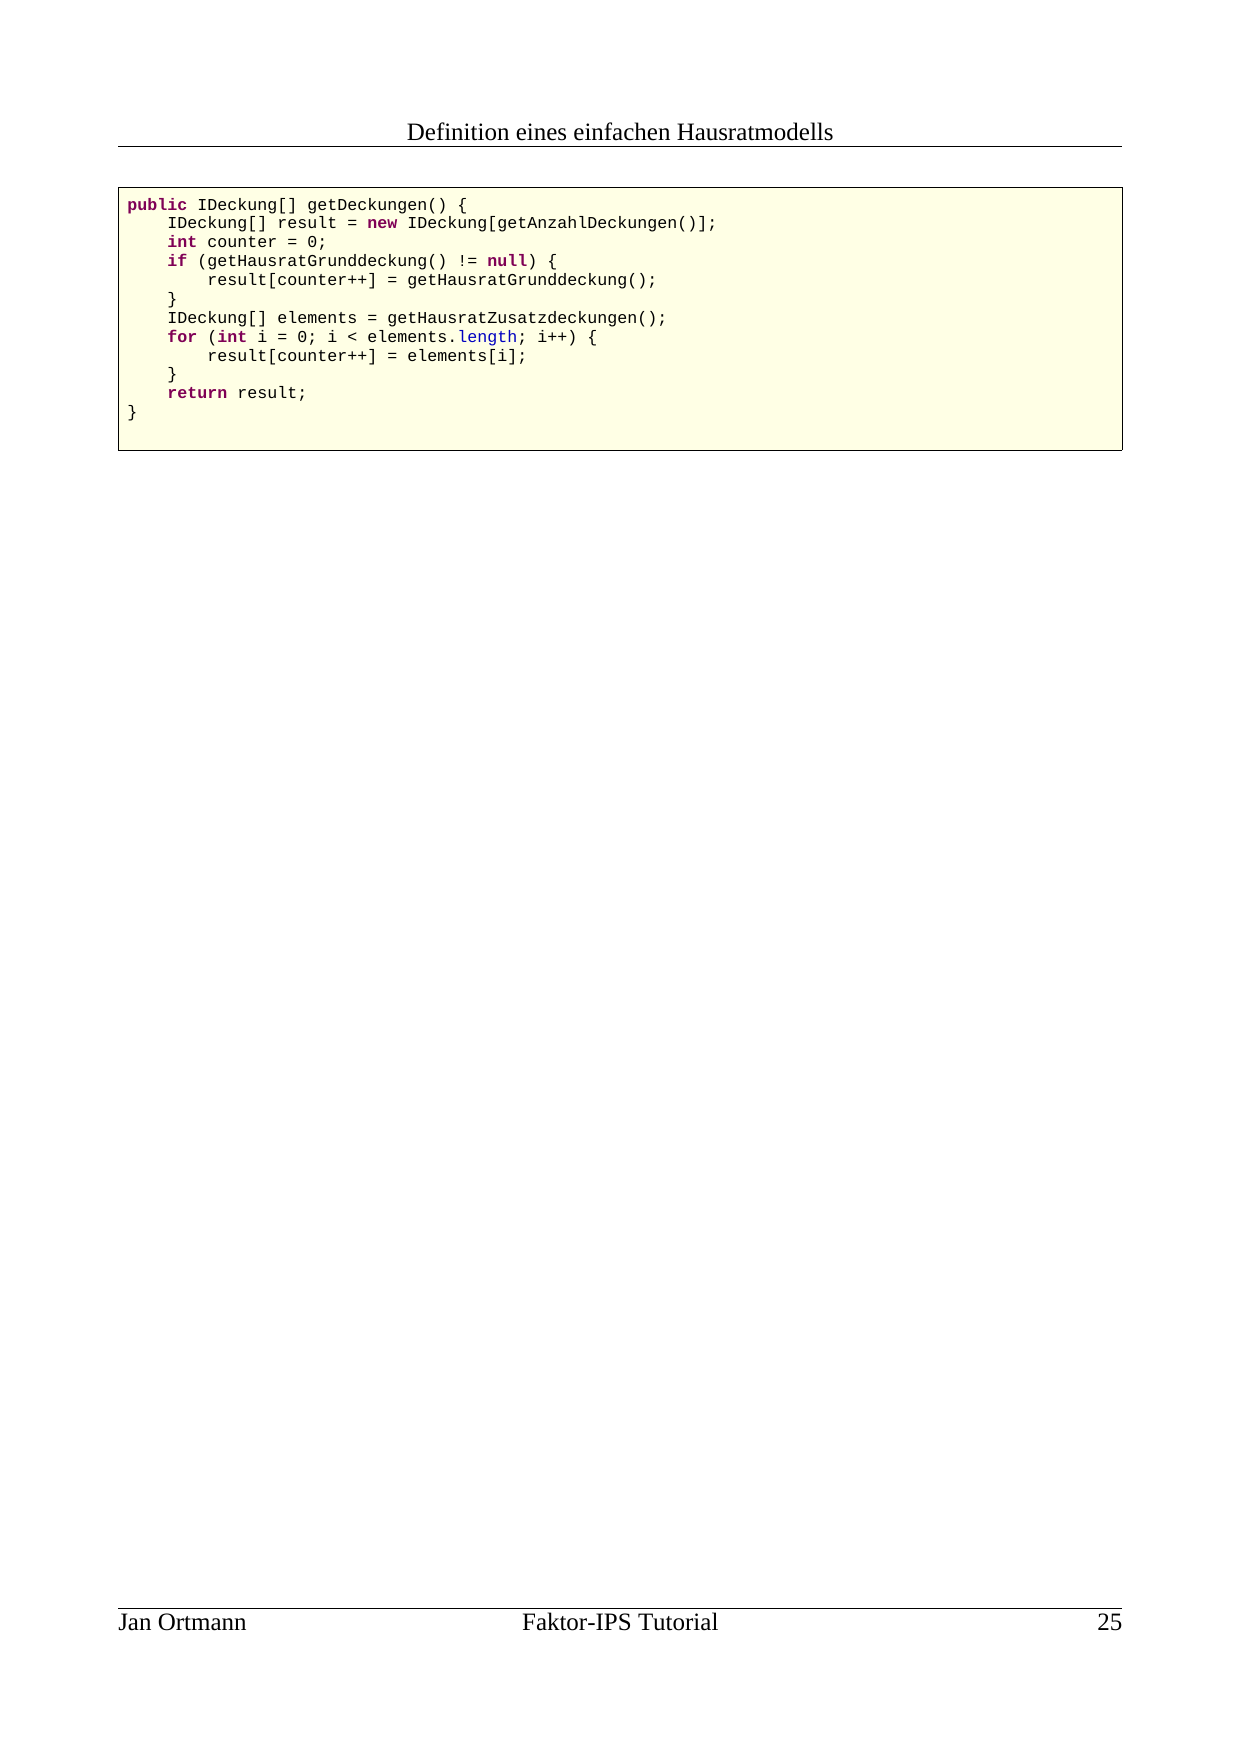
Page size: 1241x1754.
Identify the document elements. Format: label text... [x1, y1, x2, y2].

text return result; [127, 385, 1113, 404]
text } [127, 404, 1113, 422]
text result[counter++] = elements[i]; [127, 347, 1113, 366]
text IDeckung[] elements = getHausratZusatzdeckungen(); [127, 309, 1113, 328]
text if (getHausratGrunddeckung() != null) { [127, 253, 1113, 272]
text public IDeckung[] getDeckungen() { [127, 196, 1113, 215]
text } [127, 366, 1113, 385]
text IDeckung[] result = new IDeckung[getAnzahlDeckungen()]; [127, 215, 1113, 234]
text result[counter++] = getHausratGrunddeckung(); [127, 272, 1113, 291]
text } [127, 291, 1113, 309]
text for (int i = 0; i < elements.length; i++) { [127, 328, 1113, 347]
text int counter = 0; [127, 234, 1113, 253]
